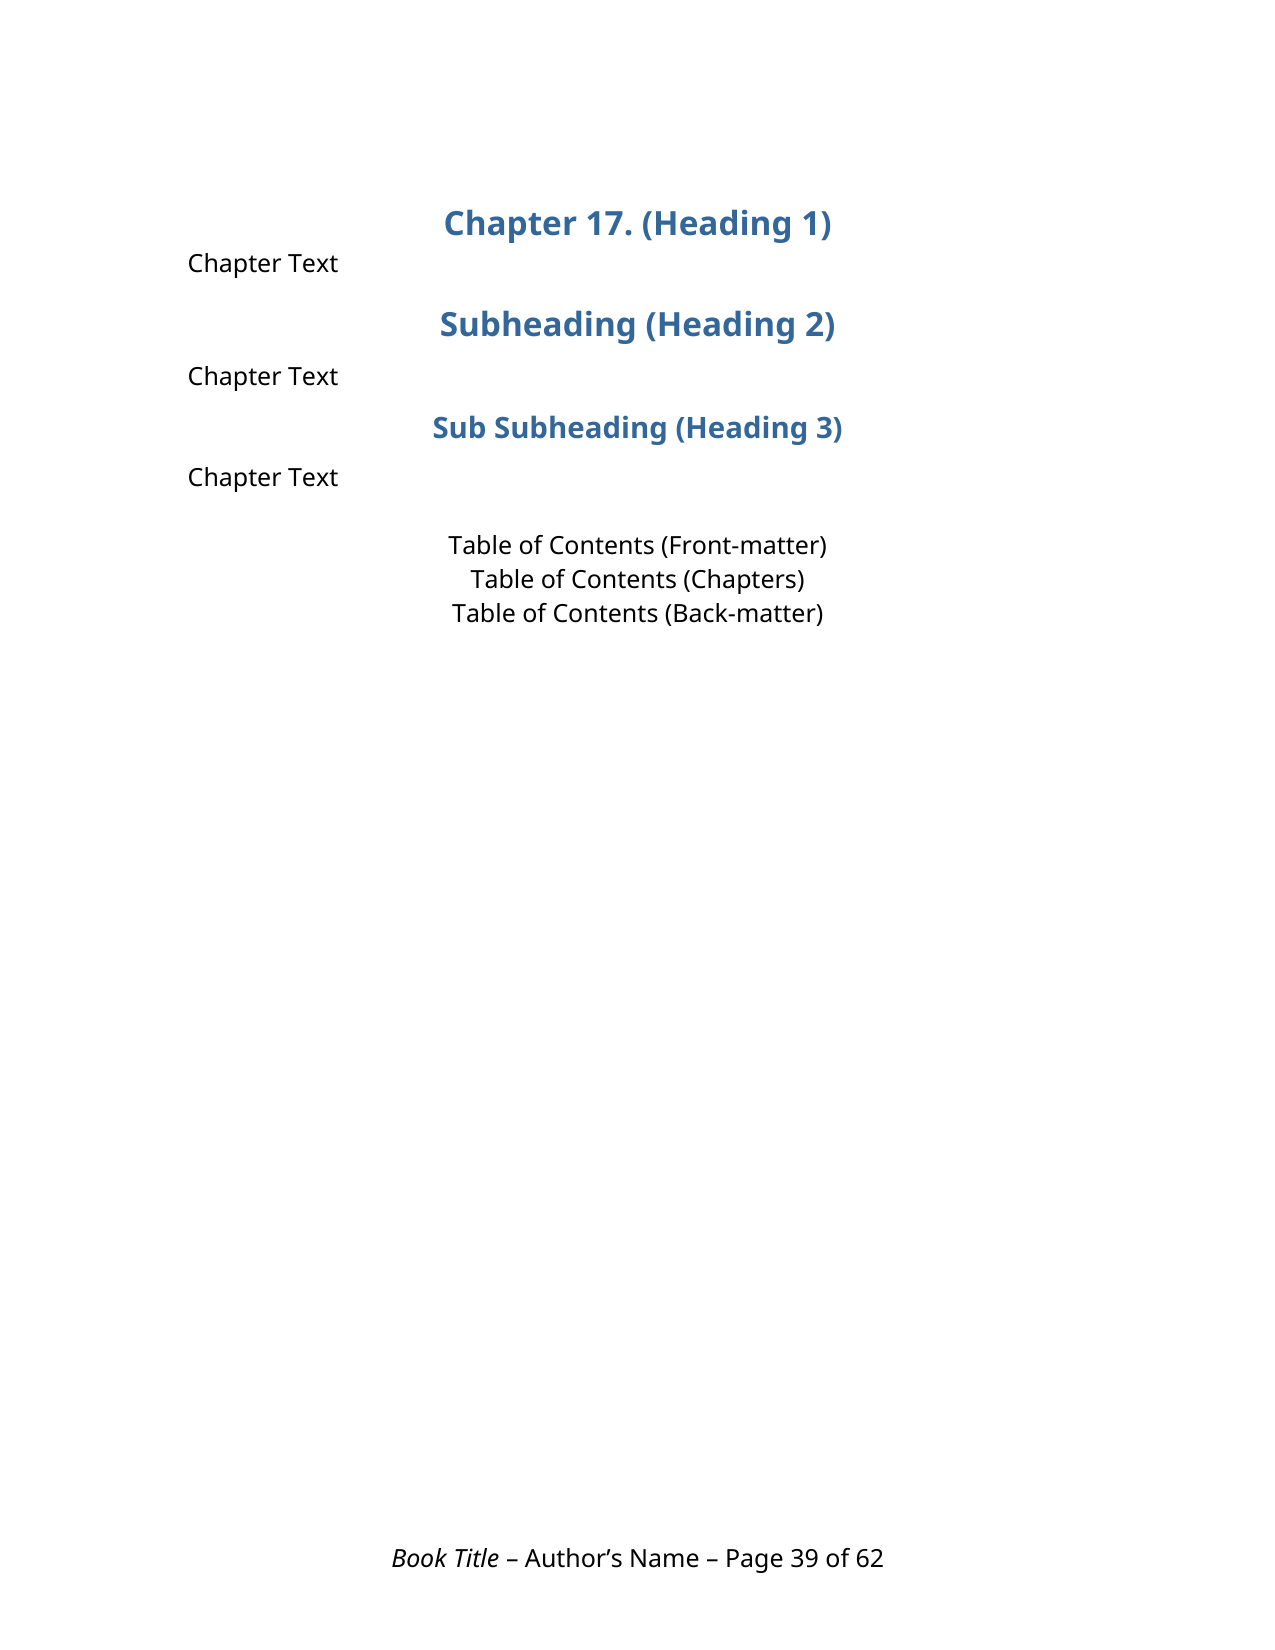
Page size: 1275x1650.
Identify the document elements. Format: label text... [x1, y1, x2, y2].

text Chapter Text [187, 245, 1087, 279]
text Table of Contents (Front-matter) [187, 527, 1087, 562]
text Chapter Text [187, 459, 1087, 493]
text Chapter Text [187, 358, 1087, 392]
subtitle Chapter 17. (Heading 1) [187, 200, 1087, 245]
text Table of Contents (Back-matter) [187, 596, 1087, 630]
text Table of Contents (Chapters) [187, 562, 1087, 596]
subtitle Sub Subheading (Heading 3) [187, 407, 1087, 447]
subtitle Subheading (Heading 2) [187, 300, 1087, 346]
